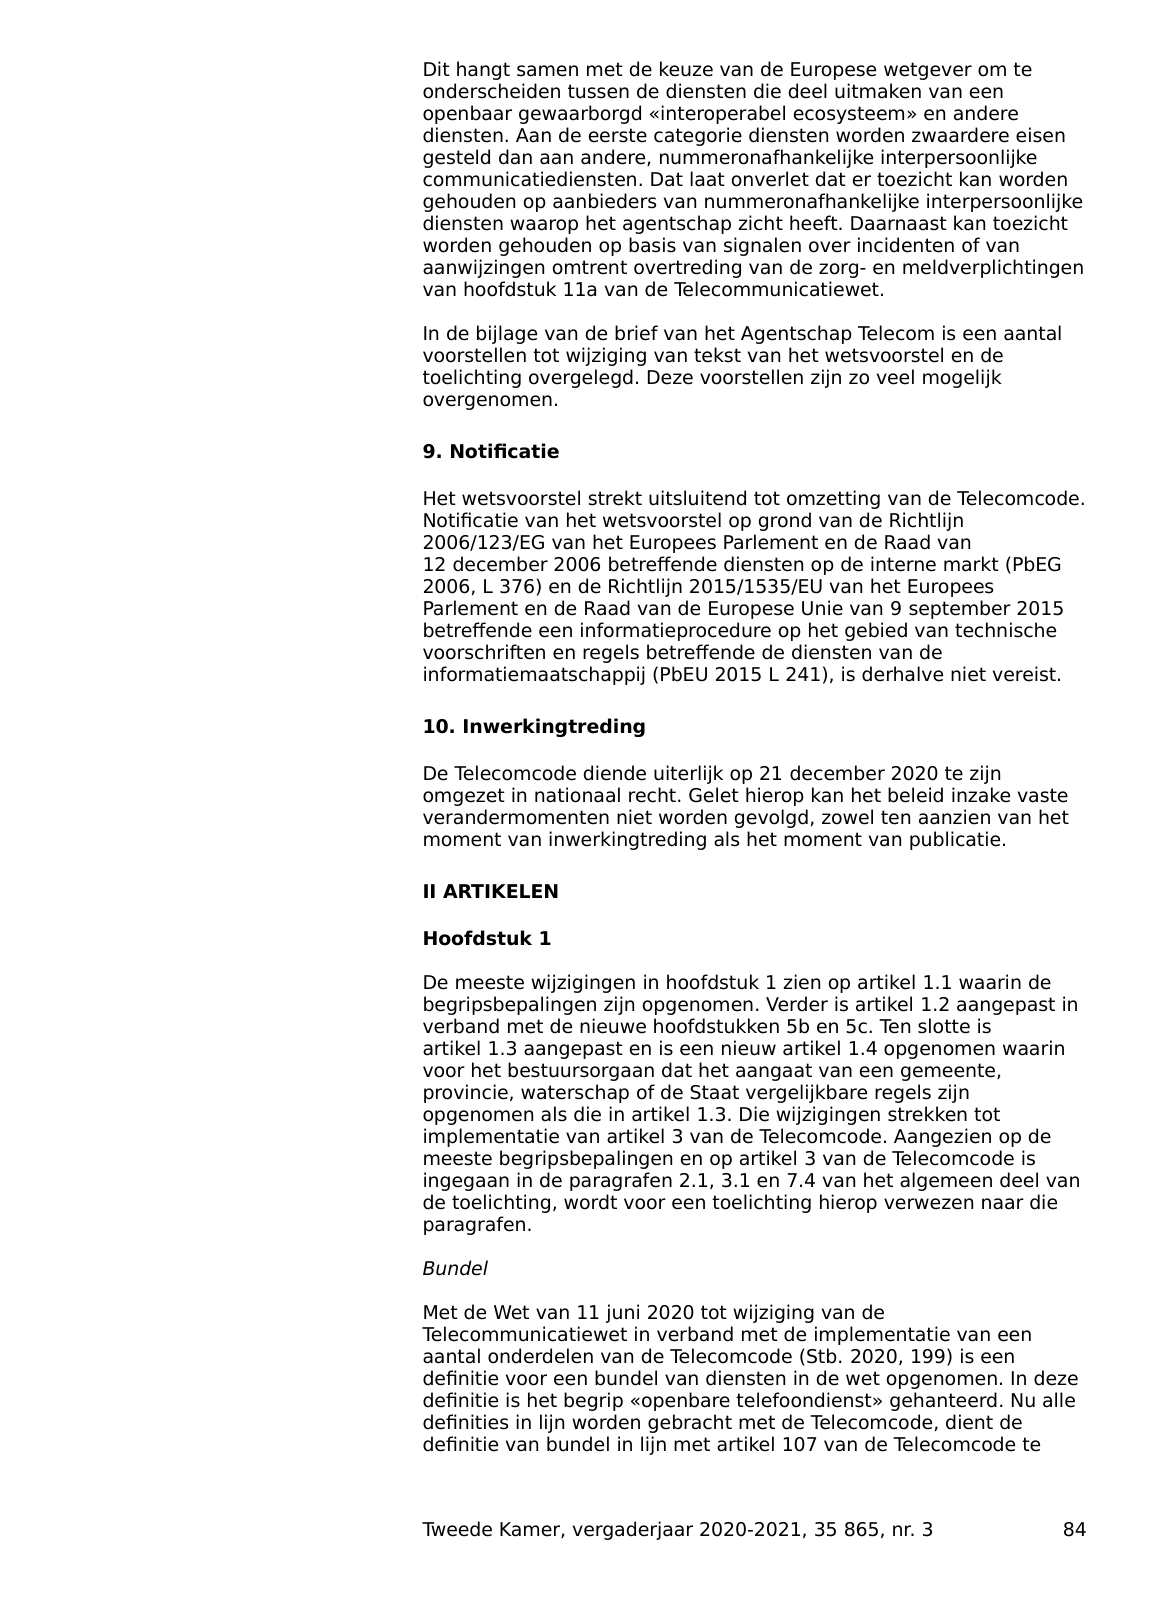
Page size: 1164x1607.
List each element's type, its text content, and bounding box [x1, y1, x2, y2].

text In de bijlage van de brief van het Agentschap Telecom is een aantal voorstellen tot wijziging van tekst van het wetsvoorstel en de toelichting overgelegd. Deze voorstellen zijn zo veel mogelijk overgenomen. [422, 323, 1087, 411]
subtitle 9. Notificatie [422, 441, 1087, 463]
subtitle Hoofdstuk 1 [422, 928, 1087, 949]
text Dit hangt samen met de keuze van de Europese wetgever om te onderscheiden tussen de diensten die deel uitmaken van een openbaar gewaarborgd «interoperabel ecosysteem» en andere diensten. Aan de eerste categorie diensten worden zwaardere eisen gesteld dan aan andere, nummeronafhankelijke interpersoonlijke communicatiediensten. Dat laat onverlet dat er toezicht kan worden gehouden op aanbieders van nummeronafhankelijke interpersoonlijke diensten waarop het agentschap zicht heeft. Daarnaast kan toezicht worden gehouden op basis van signalen over incidenten of van aanwijzingen omtrent overtreding van de zorg- en meldverplichtingen van hoofdstuk 11a van de Telecommunicatiewet. [422, 59, 1087, 301]
text De Telecomcode diende uiterlijk op 21 december 2020 te zijn omgezet in nationaal recht. Gelet hierop kan het beleid inzake vaste verandermomenten niet worden gevolgd, zowel ten aanzien van het moment van inwerkingtreding als het moment van publicatie. [422, 763, 1087, 851]
text Met de Wet van 11 juni 2020 tot wijziging van de Telecommunicatiewet in verband met de implementatie van een aantal onderdelen van de Telecomcode (Stb. 2020, 199) is een definitie voor een bundel van diensten in de wet opgenomen. In deze definitie is het begrip «openbare telefoondienst» gehanteerd. Nu alle definities in lijn worden gebracht met de Telecomcode, dient de definitie van bundel in lijn met artikel 107 van de Telecomcode te [422, 1302, 1087, 1456]
text De meeste wijzigingen in hoofdstuk 1 zien op artikel 1.1 waarin de begripsbepalingen zijn opgenomen. Verder is artikel 1.2 aangepast in verband met de nieuwe hoofdstukken 5b en 5c. Ten slotte is artikel 1.3 aangepast en is een nieuw artikel 1.4 opgenomen waarin voor het bestuursorgaan dat het aangaat van een gemeente, provincie, waterschap of de Staat vergelijkbare regels zijn opgenomen als die in artikel 1.3. Die wijzigingen strekken tot implementatie van artikel 3 van de Telecomcode. Aangezien op de meeste begripsbepalingen en op artikel 3 van de Telecomcode is ingegaan in de paragrafen 2.1, 3.1 en 7.4 van het algemeen deel van de toelichting, wordt voor een toelichting hierop verwezen naar die paragrafen. [422, 972, 1087, 1236]
subtitle 10. Inwerkingtreding [422, 716, 1087, 738]
subtitle II ARTIKELEN [422, 881, 1087, 903]
subtitle Bundel [422, 1258, 1087, 1280]
text Het wetsvoorstel strekt uitsluitend tot omzetting van de Telecomcode. Notificatie van het wetsvoorstel op grond van de Richtlijn 2006/123/EG van het Europees Parlement en de Raad van 12 december 2006 betreffende diensten op de interne markt (PbEG 2006, L 376) en de Richtlijn 2015/1535/EU van het Europees Parlement en de Raad van de Europese Unie van 9 september 2015 betreffende een informatieprocedure op het gebied van technische voorschriften en regels betreffende de diensten van de informatiemaatschappij (PbEU 2015 L 241), is derhalve niet vereist. [422, 488, 1087, 686]
